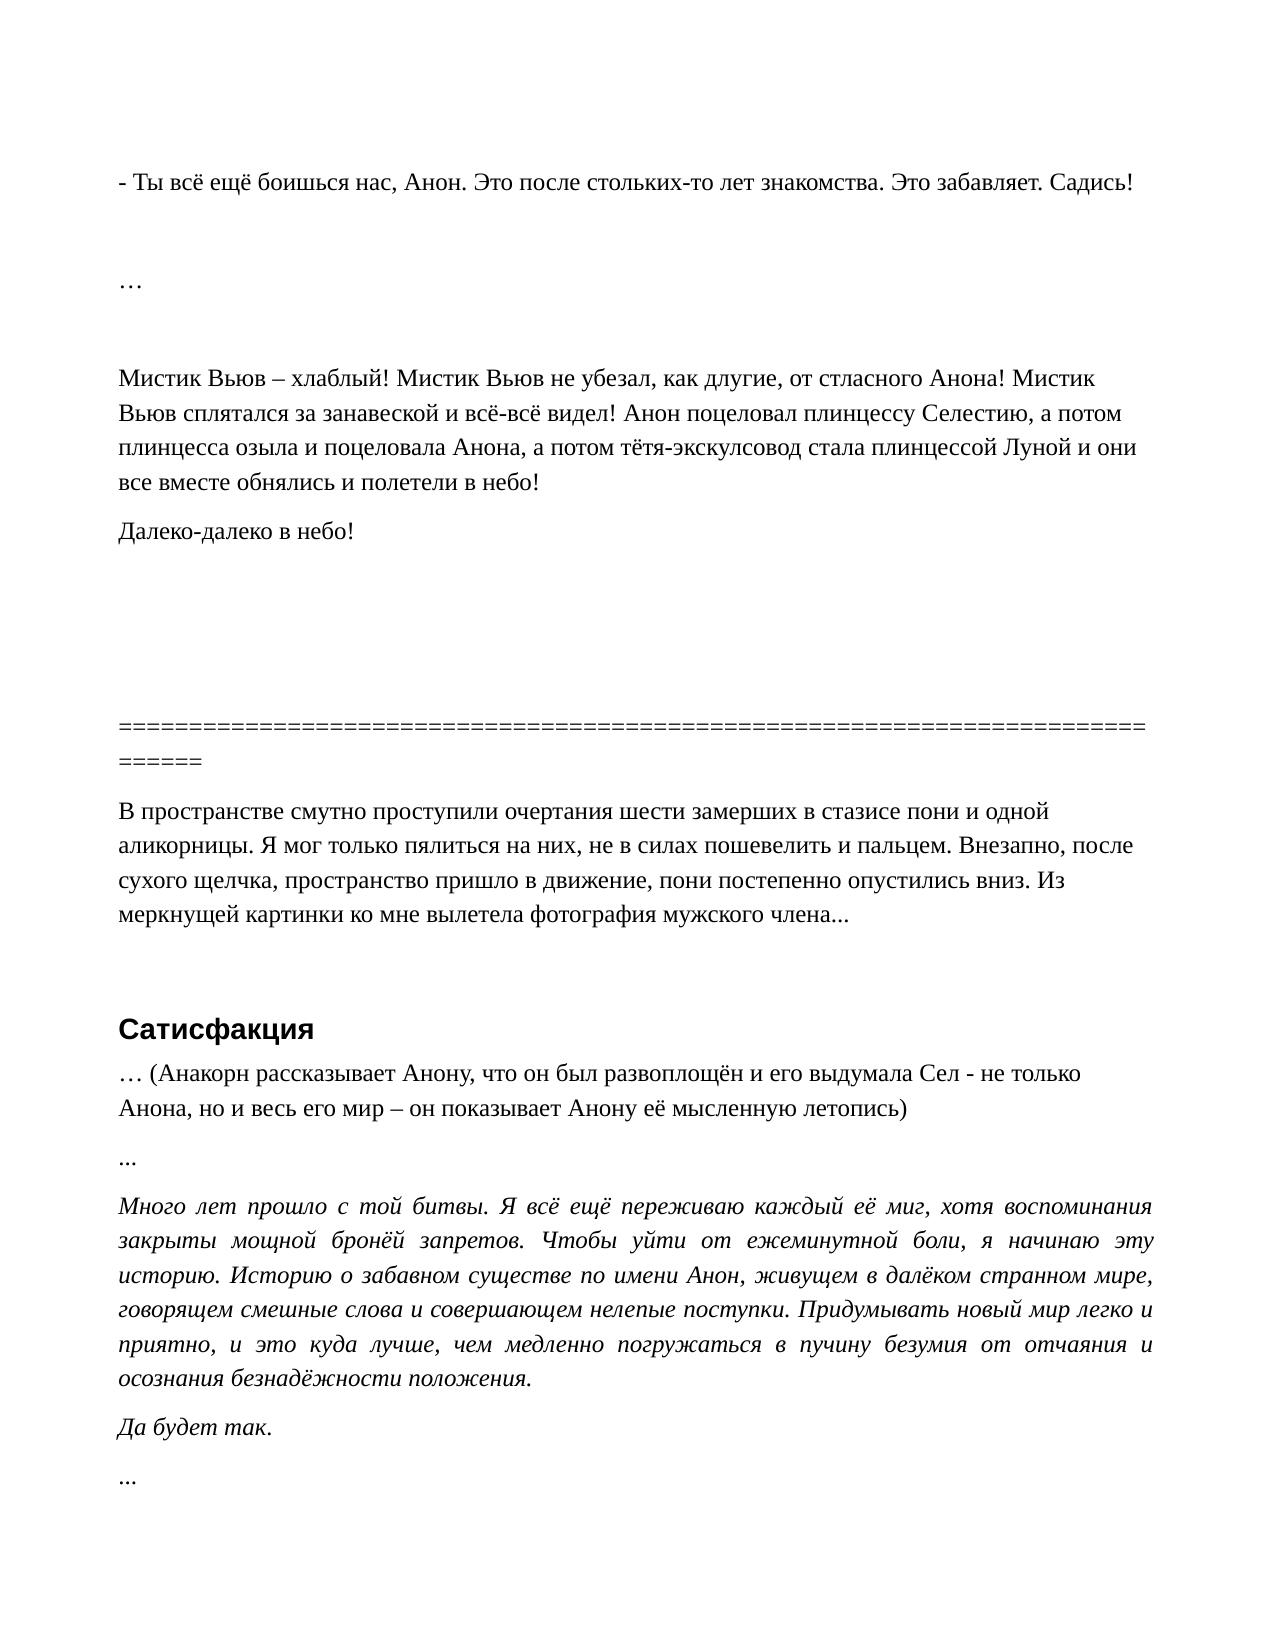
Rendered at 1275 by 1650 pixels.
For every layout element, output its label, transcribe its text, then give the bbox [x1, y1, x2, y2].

text Да будет так. [118, 1412, 1157, 1441]
text Далеко-далеко в небо! [118, 516, 1157, 545]
text ... [118, 1142, 1157, 1170]
text Мистик Вьюв – хлаблый! Мистик Вьюв не убезал, как длугие, от стласного Анона! Мистик Вьюв сплятался за занавеской и всё-всё видел! Анон поцеловал плинцессу Селестию, а потом плинцесса озыла и поцеловала Анона, а потом тётя-экскулсовод стала плинцессой Луной и они все вместе обнялись и полетели в небо! [118, 363, 1157, 496]
text ... [118, 1461, 1157, 1490]
text В пространстве смутно проступили очертания шести замерших в стазисе пони и одной аликорницы. Я мог только пялиться на них, не в силах пошевелить и пальцем. Внезапно, после сухого щелчка, пространство пришло в движение, пони постепенно опустились вниз. Из меркнущей картинки ко мне вылетела фотография мужского члена... [118, 796, 1157, 928]
subtitle Сатисфакция [118, 1012, 1157, 1046]
text - Ты всё ещё боишься нас, Анон. Это после стольких-то лет знакомства. Это забавляет. Садись! [118, 167, 1157, 196]
text Много лет прошло с той битвы. Я всё ещё переживаю каждый её миг, хотя воспоминания закрыты мощной бронёй запретов. Чтобы уйти от ежеминутной боли, я начинаю эту историю. Историю о забавном существе по имени Анон, живущем в далёком странном мире, говорящем смешные слова и совершающем нелепые поступки. Придумывать новый мир легко и приятно, и это куда лучше, чем медленно погружаться в пучину безумия от отчаяния и осознания безнадёжности положения. [118, 1191, 1157, 1392]
text … [118, 265, 1157, 294]
text =============================================================================== [118, 712, 1157, 775]
text … (Анакорн рассказывает Анону, что он был развоплощён и его выдумала Сел - не только Анона, но и весь его мир – он показывает Анону её мысленную летопись) [118, 1058, 1157, 1121]
